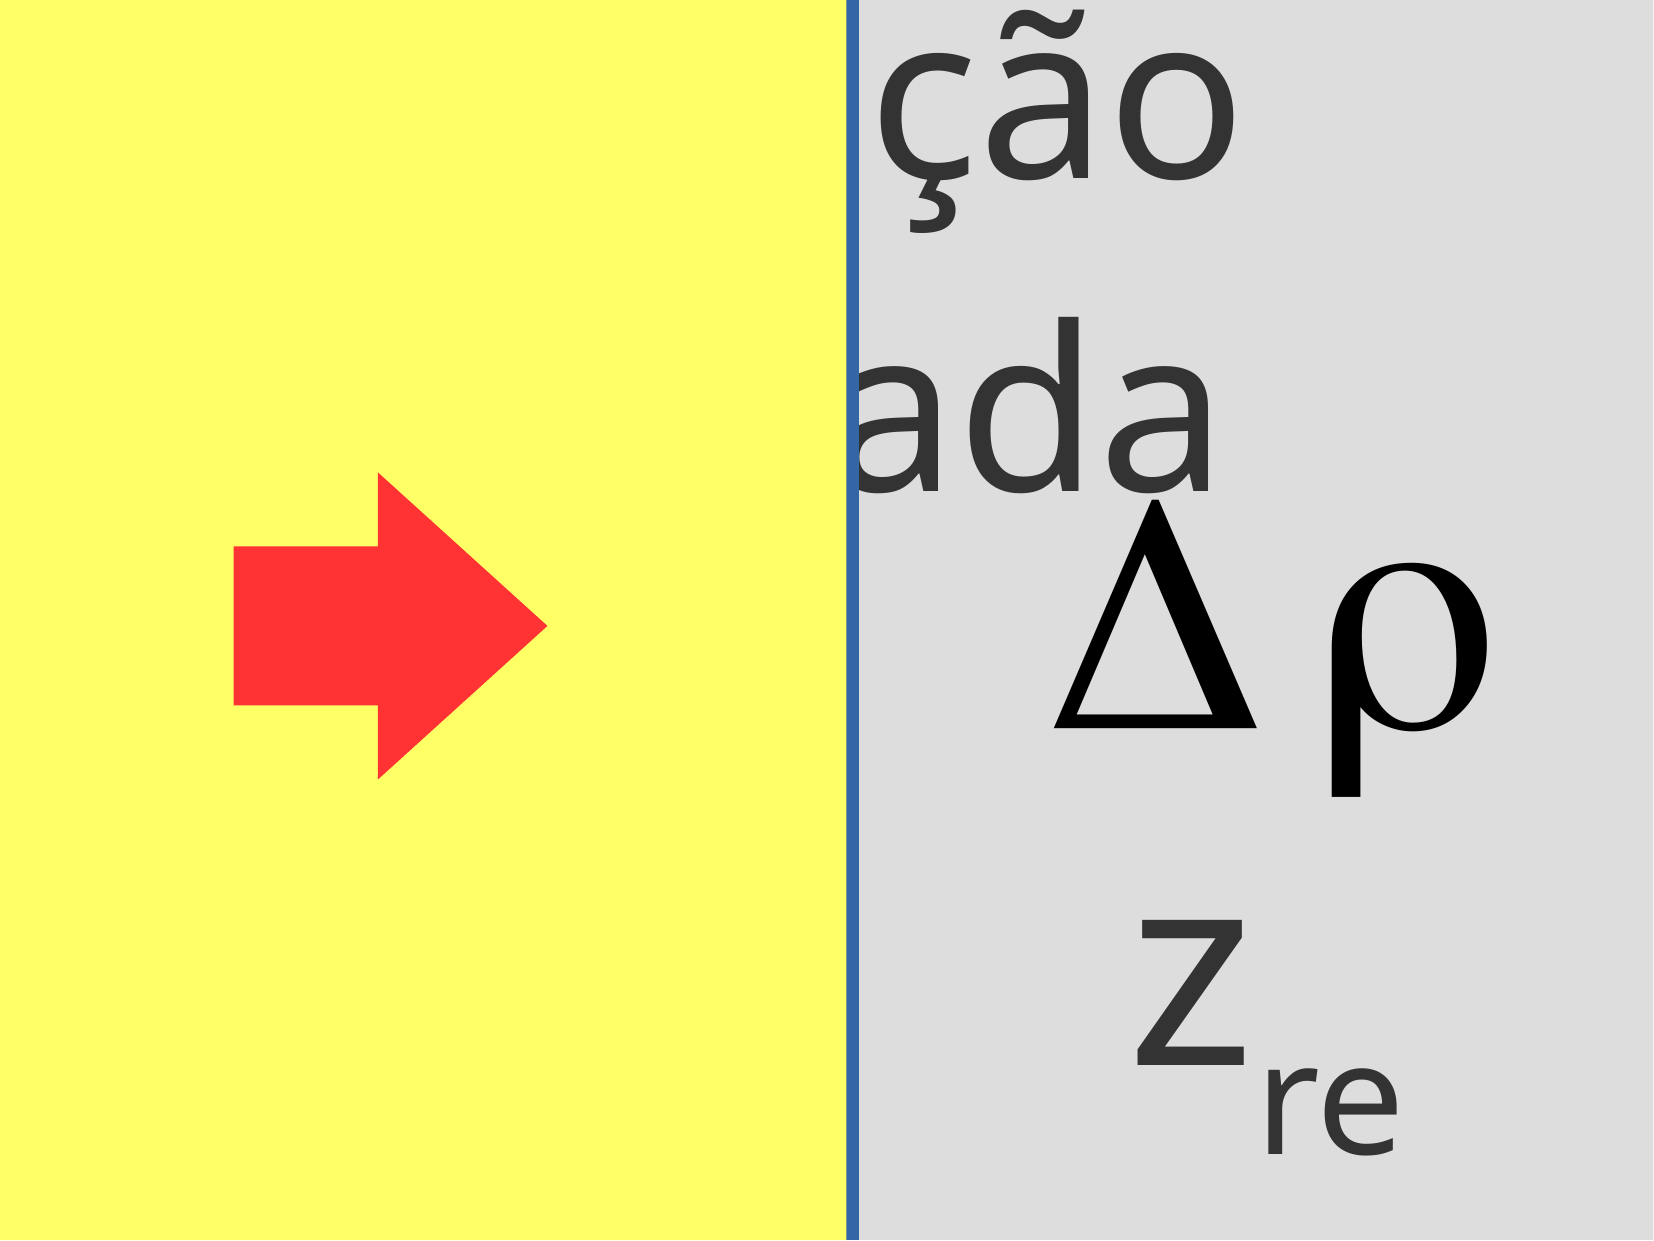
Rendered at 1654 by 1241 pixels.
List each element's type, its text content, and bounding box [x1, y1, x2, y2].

text_box zref [1113, 814, 1465, 1204]
chart [1028, 481, 1514, 814]
text_box [0, 0, 847, 1241]
title validação cruzada [859, 62, 1545, 430]
